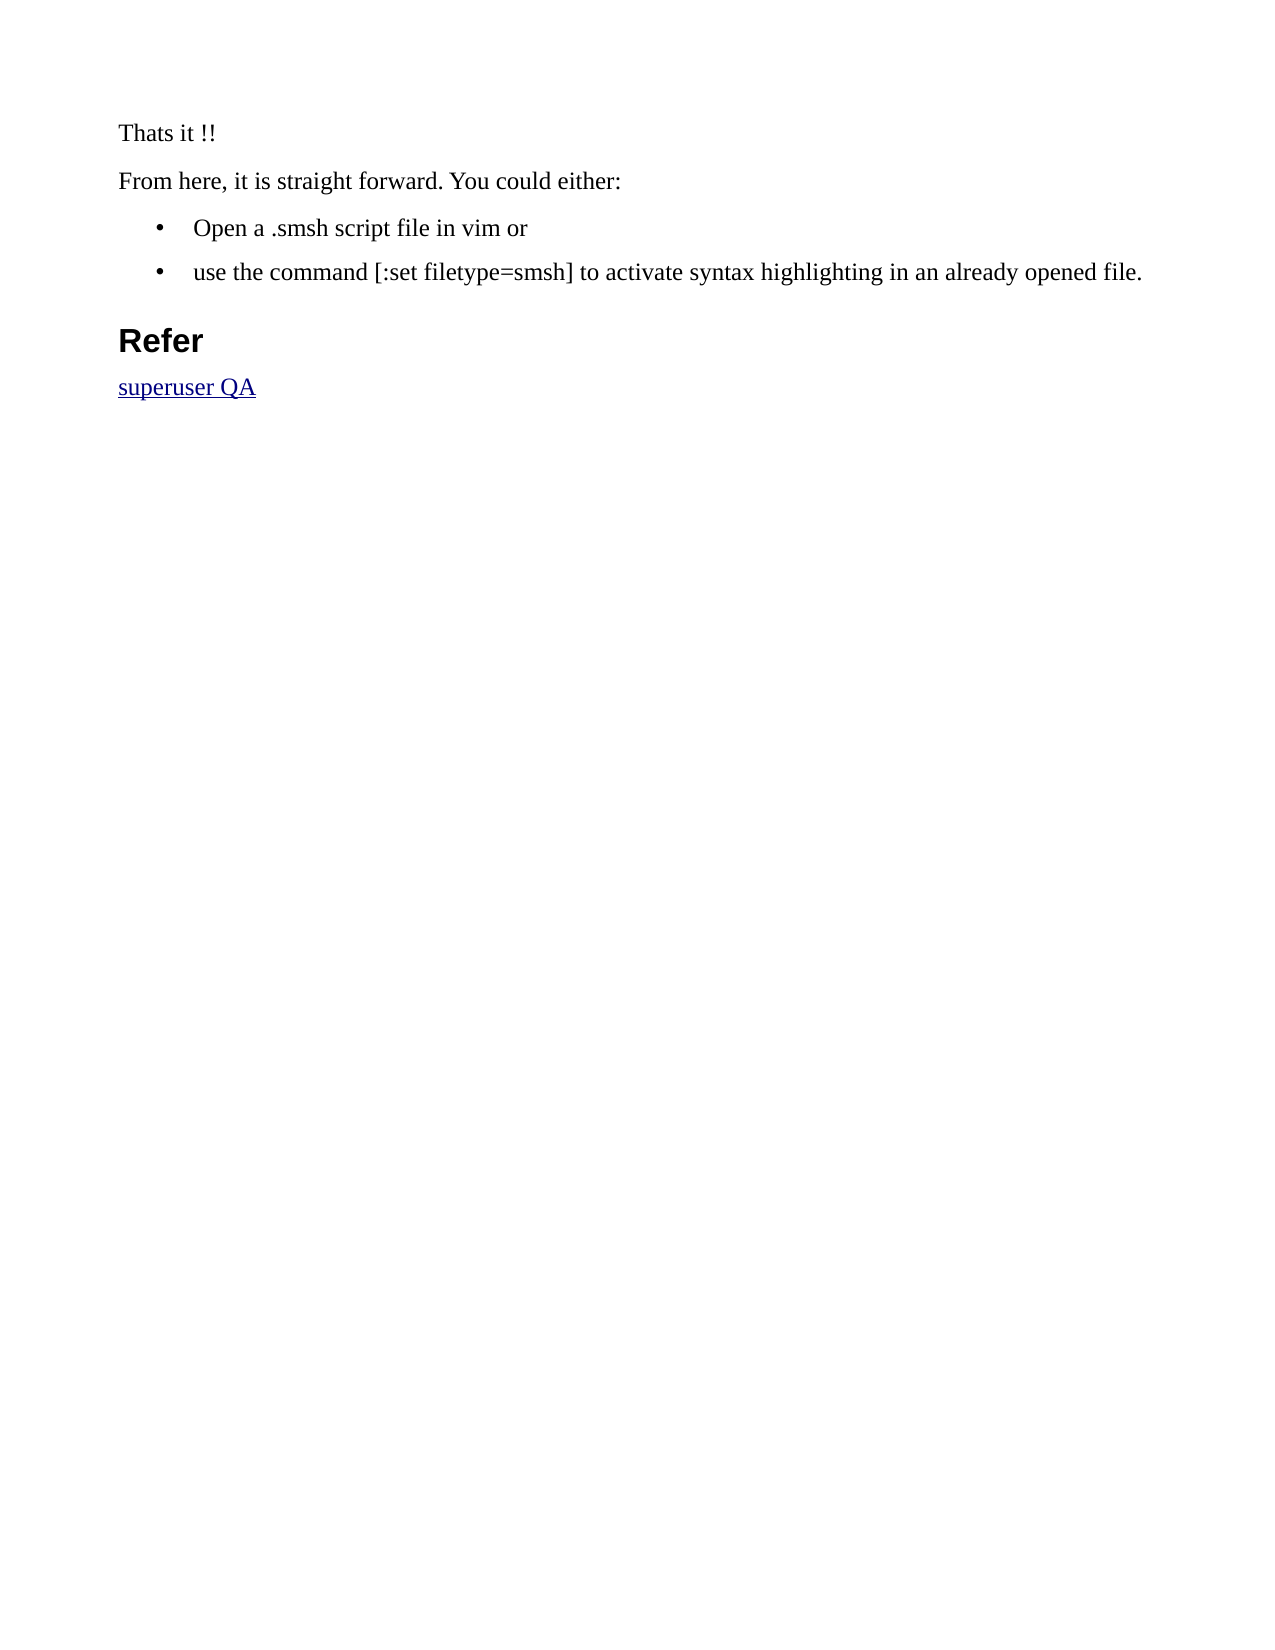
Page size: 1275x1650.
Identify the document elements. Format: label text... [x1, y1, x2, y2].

text Thats it !! [118, 118, 1157, 147]
list Open a .smsh script file in vim or [156, 213, 1157, 242]
text From here, it is straight forward. You could either: [118, 166, 1157, 194]
subtitle Refer [118, 321, 1157, 359]
list use the command [:set filetype=smsh] to activate syntax highlighting in an already opened file. [156, 257, 1157, 285]
text superuser QA [118, 372, 1157, 401]
